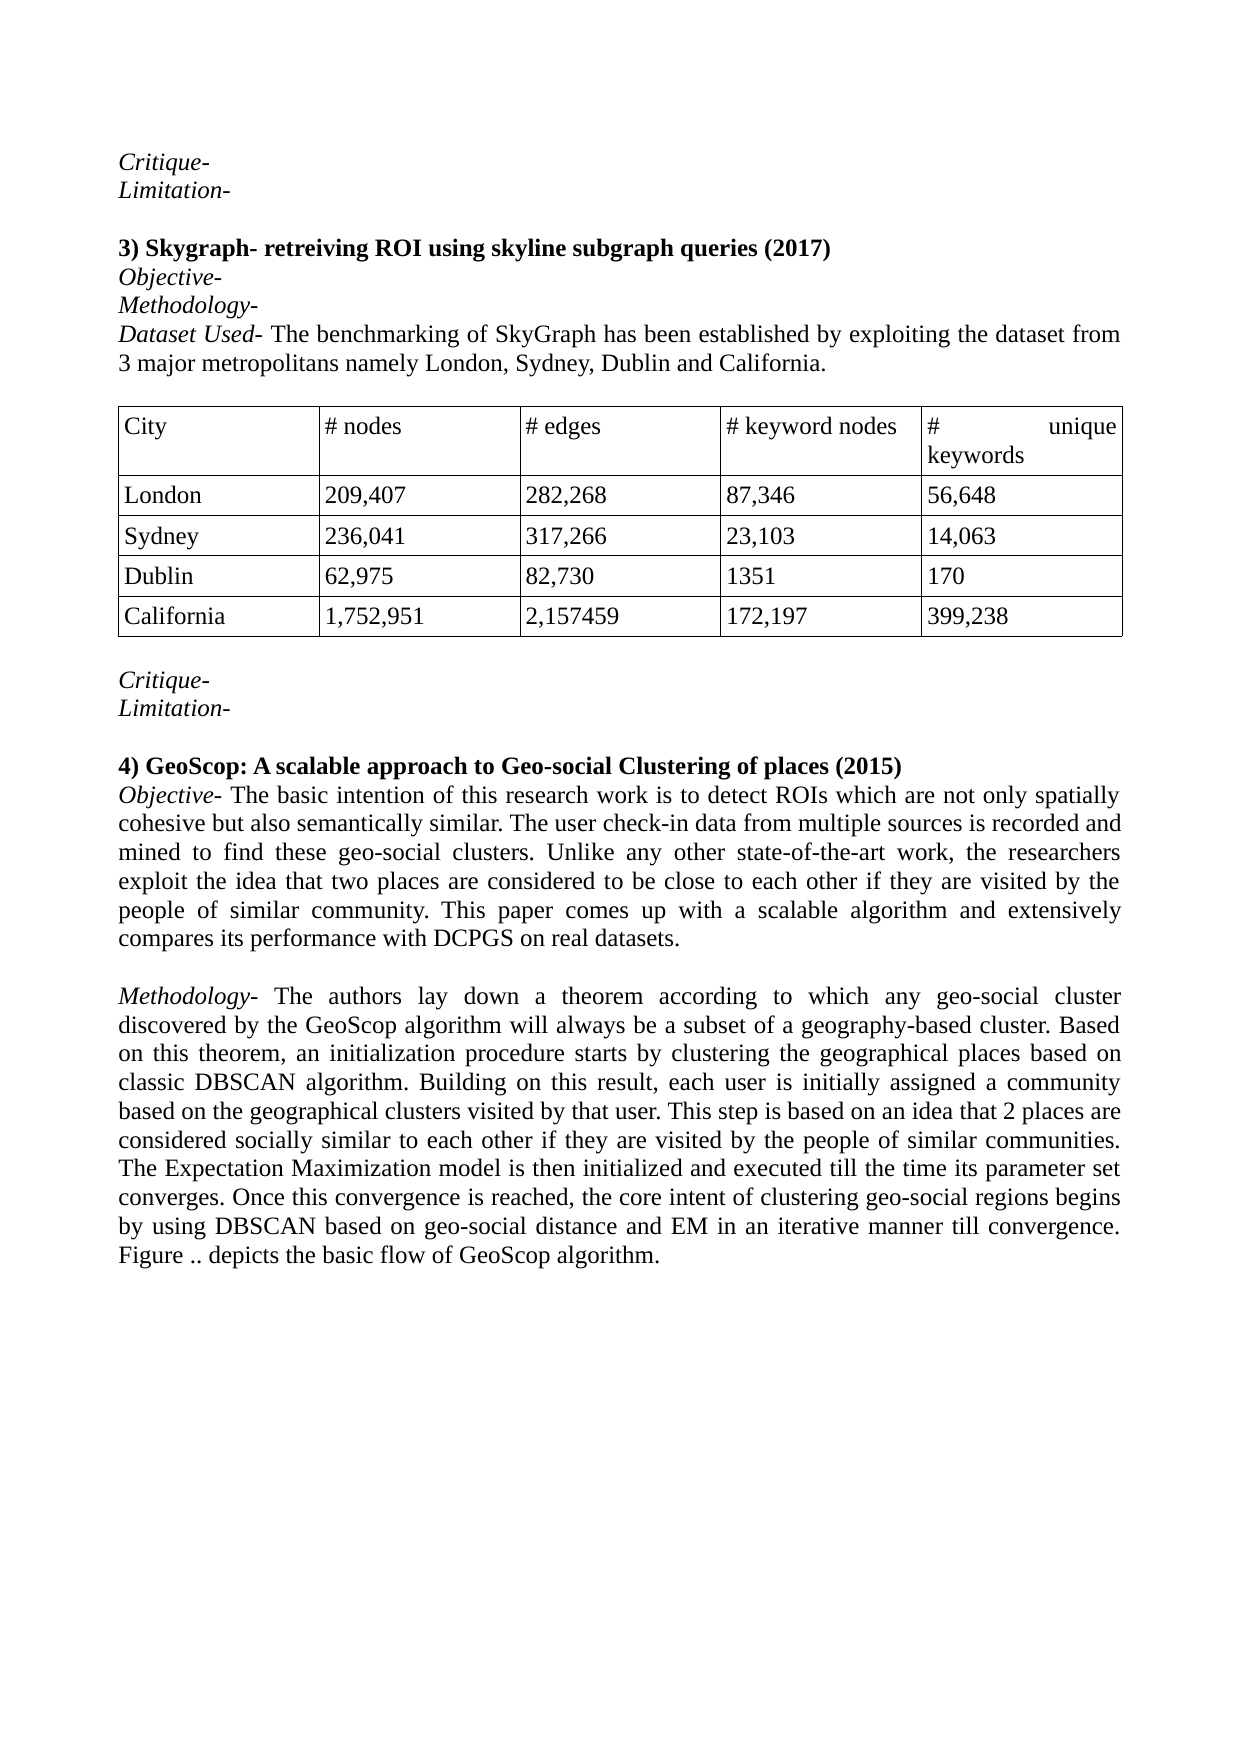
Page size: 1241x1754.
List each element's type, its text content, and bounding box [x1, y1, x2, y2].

text Objective- [118, 262, 1122, 291]
table_cell 1,752,951 [320, 597, 520, 636]
table_cell 87,346 [721, 476, 921, 515]
text Limitation- [118, 176, 1122, 204]
text Objective- The basic intention of this research work is to detect ROIs which are not only spatially cohesive but also semantically similar. The user check-in data from multiple sources is recorded and mined to find these geo-social clusters. Unlike any other state-of-the-art work, the researchers exploit the idea that two places are considered to be close to each other if they are visited by the people of similar community. This paper comes up with a scalable algorithm and extensively compares its performance with DCPGS on real datasets. [118, 780, 1122, 952]
text Critique- [118, 147, 1122, 176]
table_cell 82,730 [521, 556, 720, 596]
text Limitation- [118, 693, 1122, 722]
table_header # unique keywords [922, 407, 1122, 475]
text Dataset Used- The benchmarking of SkyGraph has been established by exploiting the dataset from 3 major metropolitans namely London, Sydney, Dublin and California. [118, 319, 1122, 377]
table_header # keyword nodes [721, 407, 921, 475]
table_cell 56,648 [922, 476, 1122, 515]
table_cell 14,063 [922, 516, 1122, 555]
table_header # edges [521, 407, 720, 475]
table_header City [119, 407, 319, 475]
table_cell Dublin [119, 556, 319, 596]
table_cell 2,157459 [521, 597, 720, 636]
text 4) GeoScop: A scalable approach to Geo-social Clustering of places (2015) [118, 751, 1122, 780]
text 3) Skygraph- retreiving ROI using skyline subgraph queries (2017) [118, 233, 1122, 262]
text Critique- [118, 665, 1122, 693]
table_cell Sydney [119, 516, 319, 555]
table_cell 209,407 [320, 476, 520, 515]
table_header # nodes [320, 407, 520, 475]
table_cell 170 [922, 556, 1122, 596]
table_cell California [119, 597, 319, 636]
table_cell 399,238 [922, 597, 1122, 636]
table_cell 172,197 [721, 597, 921, 636]
table_cell 1351 [721, 556, 921, 596]
table_cell London [119, 476, 319, 515]
table_cell 236,041 [320, 516, 520, 555]
text Methodology- [118, 291, 1122, 319]
table_cell 317,266 [521, 516, 720, 555]
table_cell 62,975 [320, 556, 520, 596]
table_cell 23,103 [721, 516, 921, 555]
table_cell 282,268 [521, 476, 720, 515]
text Methodology- The authors lay down a theorem according to which any geo-social cluster discovered by the GeoScop algorithm will always be a subset of a geography-based cluster. Based on this theorem, an initialization procedure starts by clustering the geographical places based on classic DBSCAN algorithm. Building on this result, each user is initially assigned a community based on the geographical clusters visited by that user. This step is based on an idea that 2 places are considered socially similar to each other if they are visited by the people of similar communities. The Expectation Maximization model is then initialized and executed till the time its parameter set converges. Once this convergence is reached, the core intent of clustering geo-social regions begins by using DBSCAN based on geo-social distance and EM in an iterative manner till convergence. Figure .. depicts the basic flow of GeoScop algorithm. [118, 981, 1122, 1268]
